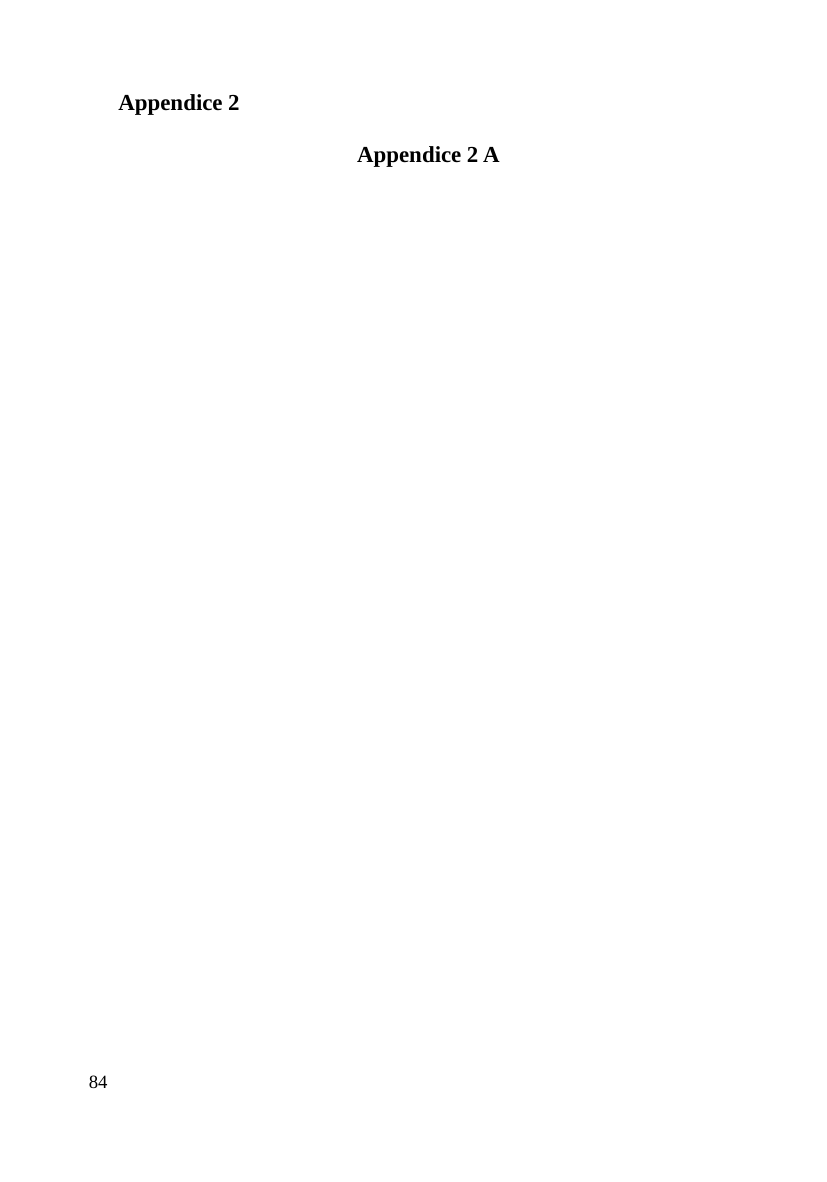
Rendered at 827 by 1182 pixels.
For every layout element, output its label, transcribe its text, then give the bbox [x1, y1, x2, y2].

text Appendice 2 A [88, 141, 738, 168]
text Appendice 2 [88, 88, 738, 115]
